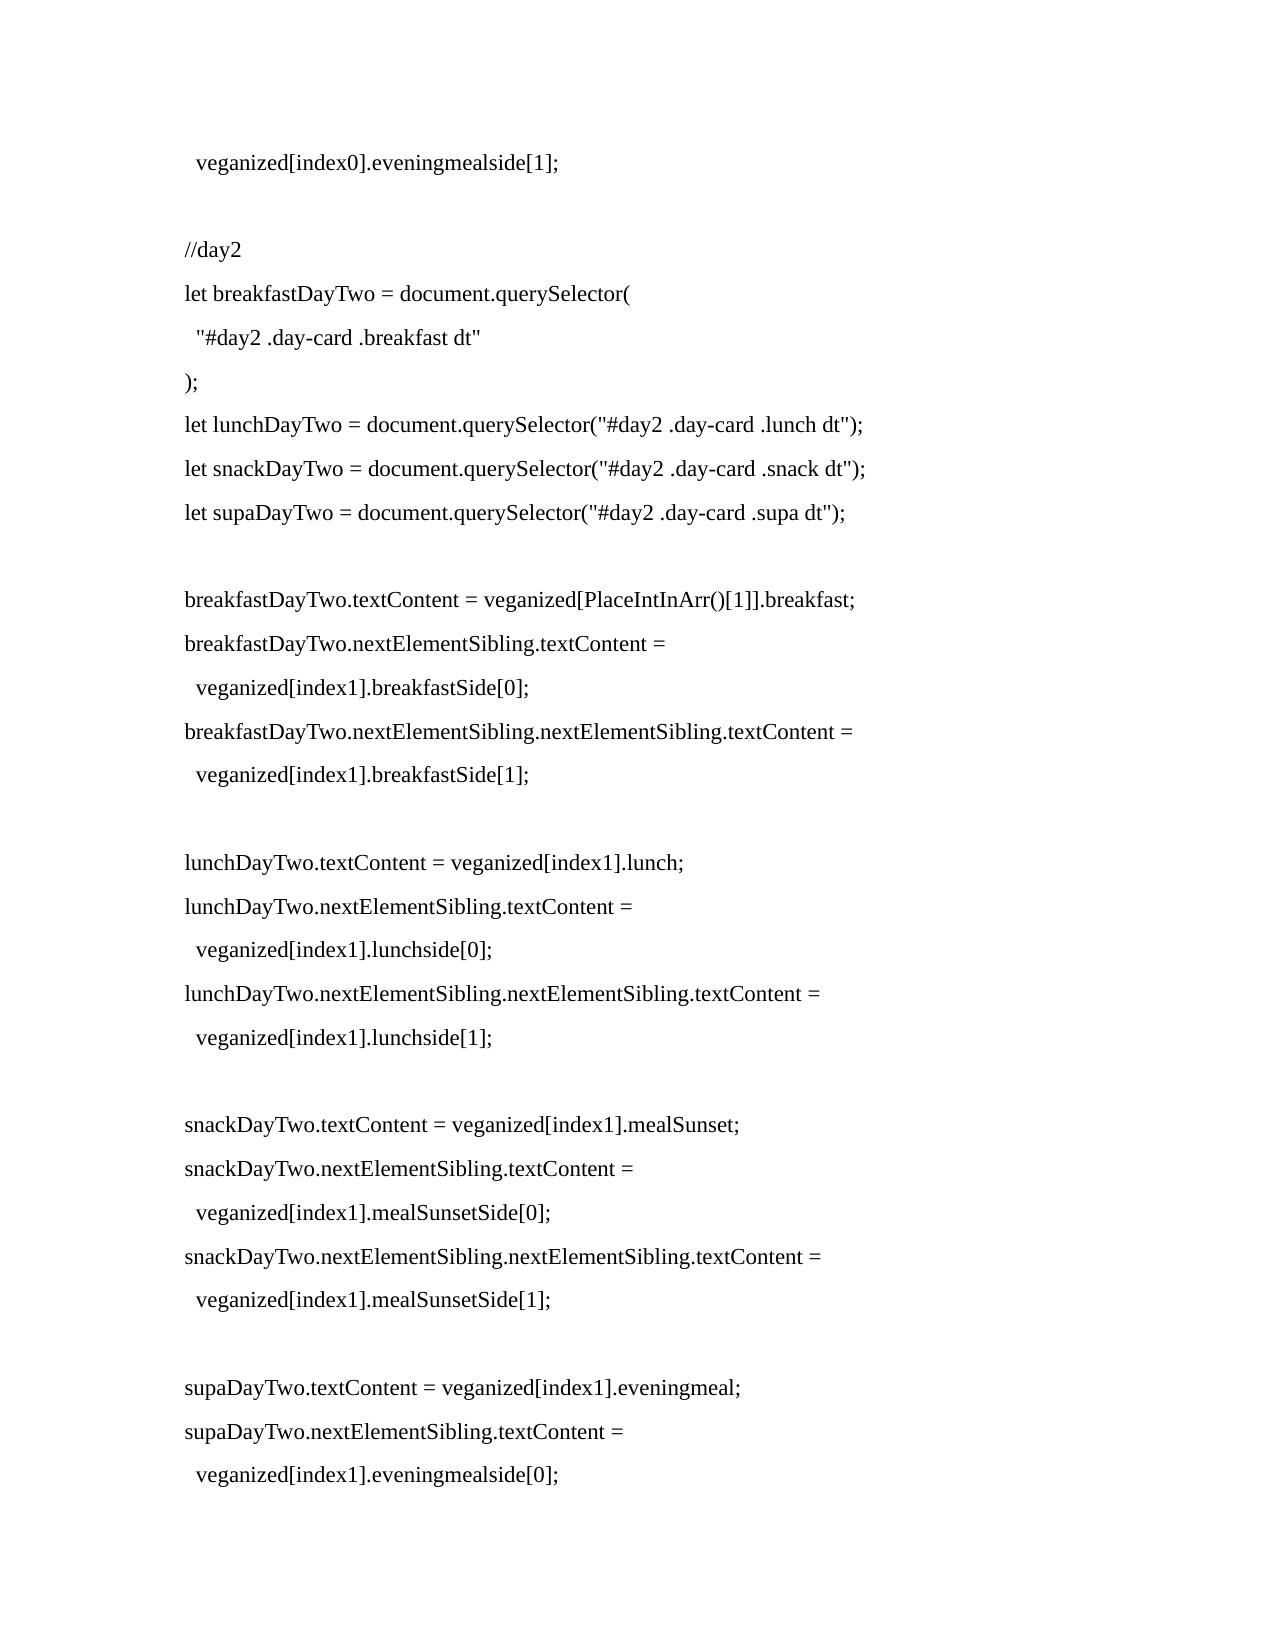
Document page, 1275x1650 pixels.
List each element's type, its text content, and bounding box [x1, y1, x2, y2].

text "#day2 .day-card .breakfast dt" [150, 325, 1125, 350]
text supaDayTwo.textContent = veganized[index1].eveningmeal; [150, 1375, 1125, 1400]
text lunchDayTwo.textContent = veganized[index1].lunch; [150, 850, 1125, 875]
text supaDayTwo.nextElementSibling.textContent = [150, 1419, 1125, 1444]
text //day2 [150, 237, 1125, 263]
text lunchDayTwo.nextElementSibling.textContent = [150, 894, 1125, 919]
text veganized[index1].breakfastSide[1]; [150, 762, 1125, 788]
text let breakfastDayTwo = document.querySelector( [150, 281, 1125, 307]
text breakfastDayTwo.nextElementSibling.nextElementSibling.textContent = [150, 719, 1125, 744]
text snackDayTwo.nextElementSibling.nextElementSibling.textContent = [150, 1244, 1125, 1269]
text let snackDayTwo = document.querySelector("#day2 .day-card .snack dt"); [150, 456, 1125, 482]
text veganized[index1].mealSunsetSide[0]; [150, 1200, 1125, 1225]
text snackDayTwo.nextElementSibling.textContent = [150, 1156, 1125, 1182]
text breakfastDayTwo.nextElementSibling.textContent = [150, 631, 1125, 657]
text veganized[index0].eveningmealside[1]; [150, 150, 1125, 175]
text let lunchDayTwo = document.querySelector("#day2 .day-card .lunch dt"); [150, 412, 1125, 438]
text lunchDayTwo.nextElementSibling.nextElementSibling.textContent = [150, 981, 1125, 1007]
text veganized[index1].breakfastSide[0]; [150, 675, 1125, 700]
text snackDayTwo.textContent = veganized[index1].mealSunset; [150, 1112, 1125, 1138]
text ); [150, 369, 1125, 394]
text veganized[index1].lunchside[0]; [150, 937, 1125, 963]
text veganized[index1].lunchside[1]; [150, 1025, 1125, 1050]
text breakfastDayTwo.textContent = veganized[PlaceIntInArr()[1]].breakfast; [150, 587, 1125, 613]
text veganized[index1].mealSunsetSide[1]; [150, 1287, 1125, 1313]
text let supaDayTwo = document.querySelector("#day2 .day-card .supa dt"); [150, 500, 1125, 525]
text veganized[index1].eveningmealside[0]; [150, 1462, 1125, 1488]
